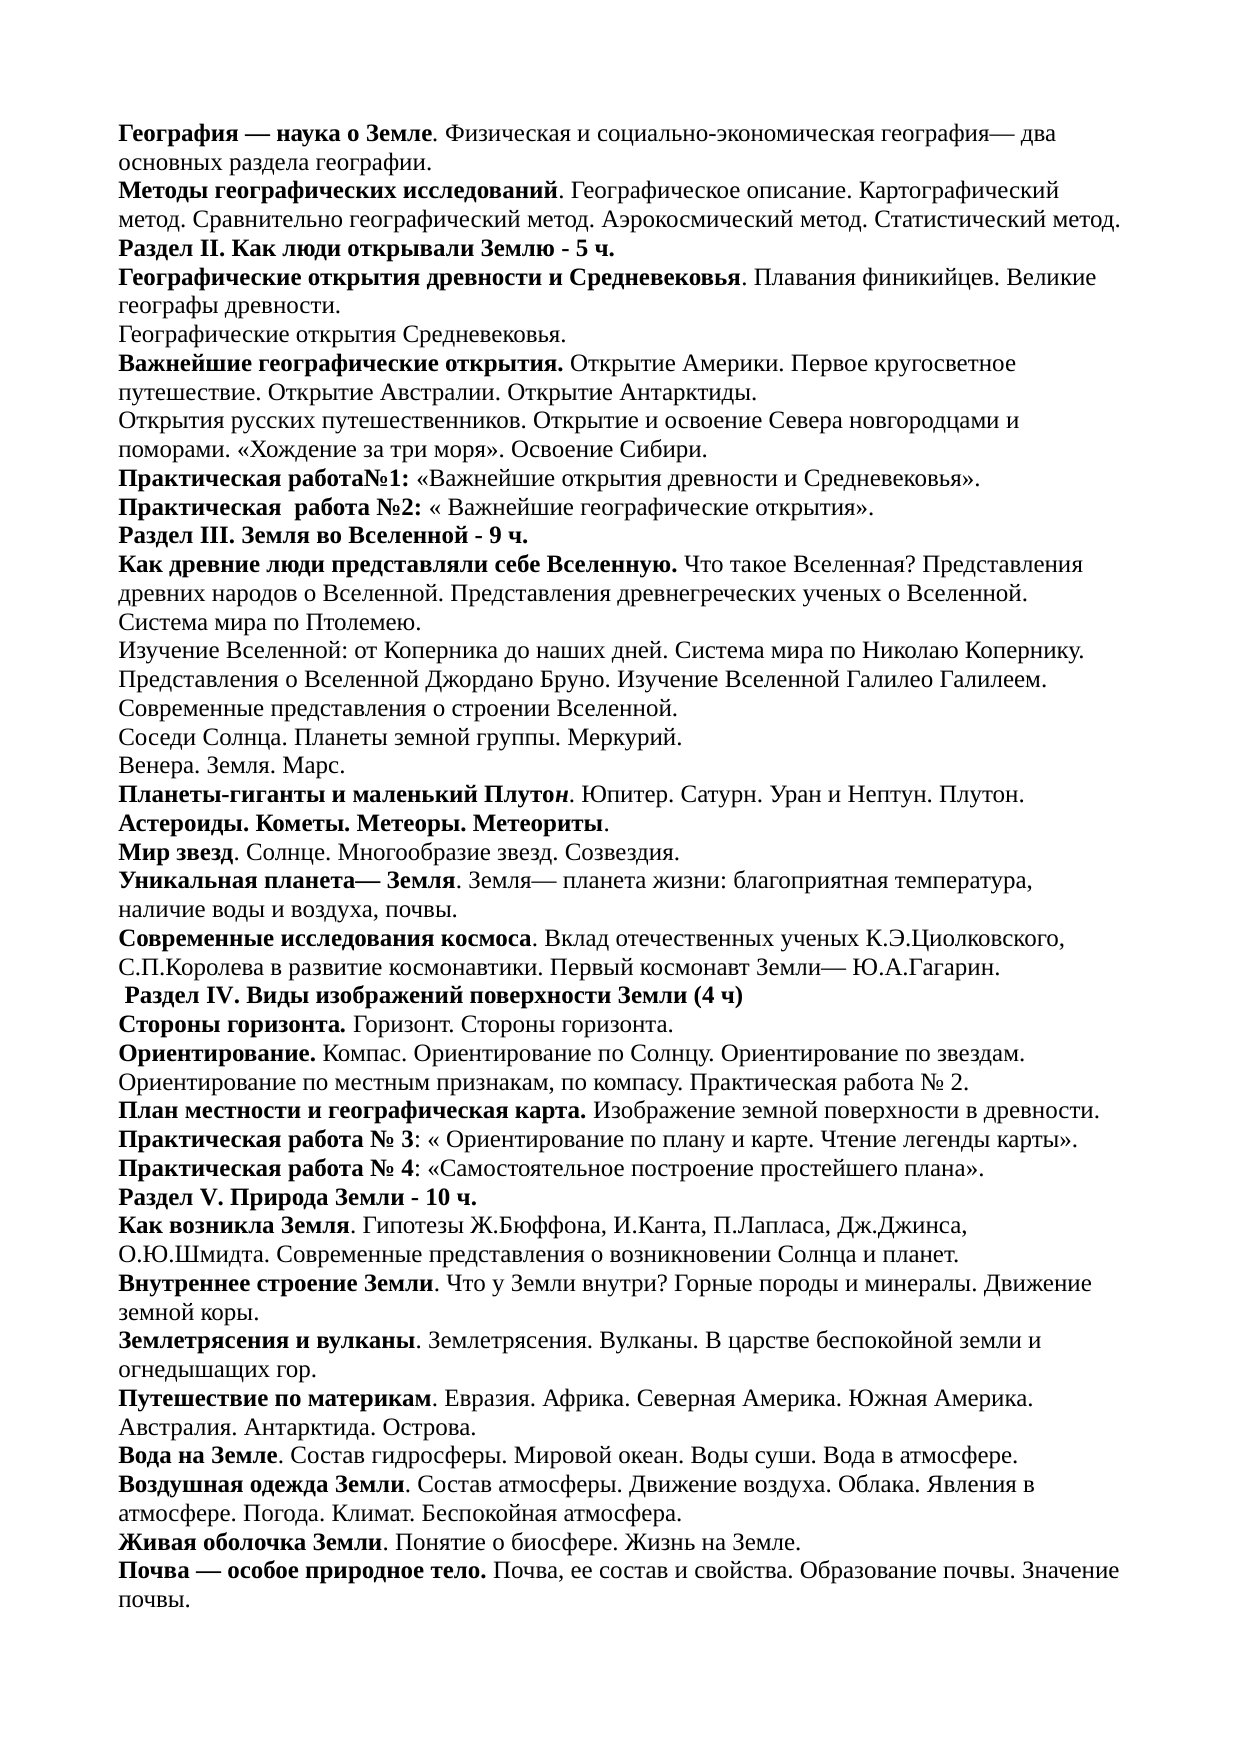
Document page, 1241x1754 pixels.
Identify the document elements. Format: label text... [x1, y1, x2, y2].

text Открытия русских путешественников. Открытие и освоение Севера новгородцами и поморами. «Хождение за три моря». Освоение Сибири. [118, 406, 1122, 463]
text Планеты-гиганты и маленький Плутон. Юпитер. Сатурн. Уран и Нептун. Плутон. [118, 779, 1122, 808]
text Практическая работа№1: «Важнейшие открытия древности и Средневековья». Практическая работа №2: « Важнейшие географические открытия». [118, 463, 1122, 521]
text Соседи Солнца. Планеты земной группы. Меркурий. [118, 722, 1122, 751]
text Венера. Земля. Марс. [118, 751, 1122, 779]
text Землетрясения и вулканы. Землетрясения. Вулканы. В царстве беспокойной земли и огнедышащих гор. [118, 1326, 1122, 1383]
text Вода на Земле. Состав гидросферы. Мировой океан. Воды суши. Вода в атмосфере. [118, 1441, 1122, 1469]
text Астероиды. Кометы. Метеоры. Метеориты. [118, 808, 1122, 837]
text География — наука о Земле. Физическая и социально-экономическая география— два основных раздела географии. [118, 118, 1122, 176]
text Внутреннее строение Земли. Что у Земли внутри? Горные породы и минералы. Движение земной коры. [118, 1268, 1122, 1326]
text Раздел IV. Виды изображений поверхности Земли (4 ч) [118, 981, 1122, 1009]
text Раздел II. Как люди открывали Землю - 5 ч. [118, 233, 1122, 262]
text Современные исследования космоса. Вклад отечественных ученых К.Э.Циолковского, С.П.Королева в развитие космонавтики. Первый космонавт Земли— Ю.А.Гагарин. [118, 923, 1122, 981]
text Как возникла Земля. Гипотезы Ж.Бюффона, И.Канта, П.Лапласа, Дж.Джинса, О.Ю.Шмидта. Современные представления о возникновении Солнца и планет. [118, 1211, 1122, 1268]
text Мир звезд. Солнце. Многообразие звезд. Созвездия. [118, 837, 1122, 866]
text Изучение Вселенной: от Коперника до наших дней. Система мира по Николаю Копернику. Представления о Вселенной Джордано Бруно. Изучение Вселенной Галилео Галилеем. Современные представления о строении Вселенной. [118, 636, 1122, 722]
text Как древние люди представляли себе Вселенную. Что такое Вселенная? Представления древних народов о Вселенной. Представления древнегреческих ученых о Вселенной. Система мира по Птолемею. [118, 549, 1122, 636]
text Воздушная одежда Земли. Состав атмосферы. Движение воздуха. Облака. Явления в атмосфере. Погода. Климат. Беспокойная атмосфера. [118, 1469, 1122, 1527]
text Почва — особое природное тело. Почва, ее состав и свойства. Образование почвы. Значение почвы. [118, 1556, 1122, 1613]
text Географические открытия древности и Средневековья. Плавания финикийцев. Великие географы древности. [118, 262, 1122, 319]
text Раздел V. Природа Земли - 10 ч. [118, 1182, 1122, 1211]
text План местности и географическая карта. Изображение земной поверхности в древности. [118, 1096, 1122, 1124]
text Практическая работа № 3: « Ориентирование по плану и карте. Чтение легенды карты». [118, 1124, 1122, 1153]
text Путешествие по материкам. Евразия. Африка. Северная Америка. Южная Америка. Австралия. Антарктида. Острова. [118, 1383, 1122, 1441]
text Раздел III. Земля во Вселенной - 9 ч. [118, 521, 1122, 549]
text Уникальная планета— Земля. Земля— планета жизни: благоприятная температура, наличие воды и воздуха, почвы. [118, 866, 1122, 923]
text Ориентирование. Компас. Ориентирование по Солнцу. Ориентирование по звездам. Ориентирование по местным признакам, по компасу. Практическая работа № 2. [118, 1038, 1122, 1096]
text Живая оболочка Земли. Понятие о биосфере. Жизнь на Земле. [118, 1527, 1122, 1556]
text Важнейшие географические открытия. Открытие Америки. Первое кругосветное путешествие. Открытие Австралии. Открытие Антарктиды. [118, 348, 1122, 406]
text Географические открытия Средневековья. [118, 319, 1122, 348]
text Практическая работа № 4: «Самостоятельное построение простейшего плана». [118, 1153, 1122, 1182]
text Стороны горизонта. Горизонт. Стороны горизонта. [118, 1009, 1122, 1038]
text Методы географических исследований. Географическое описание. Картографический метод. Сравнительно географический метод. Аэрокосмический метод. Статистический метод. [118, 176, 1122, 233]
